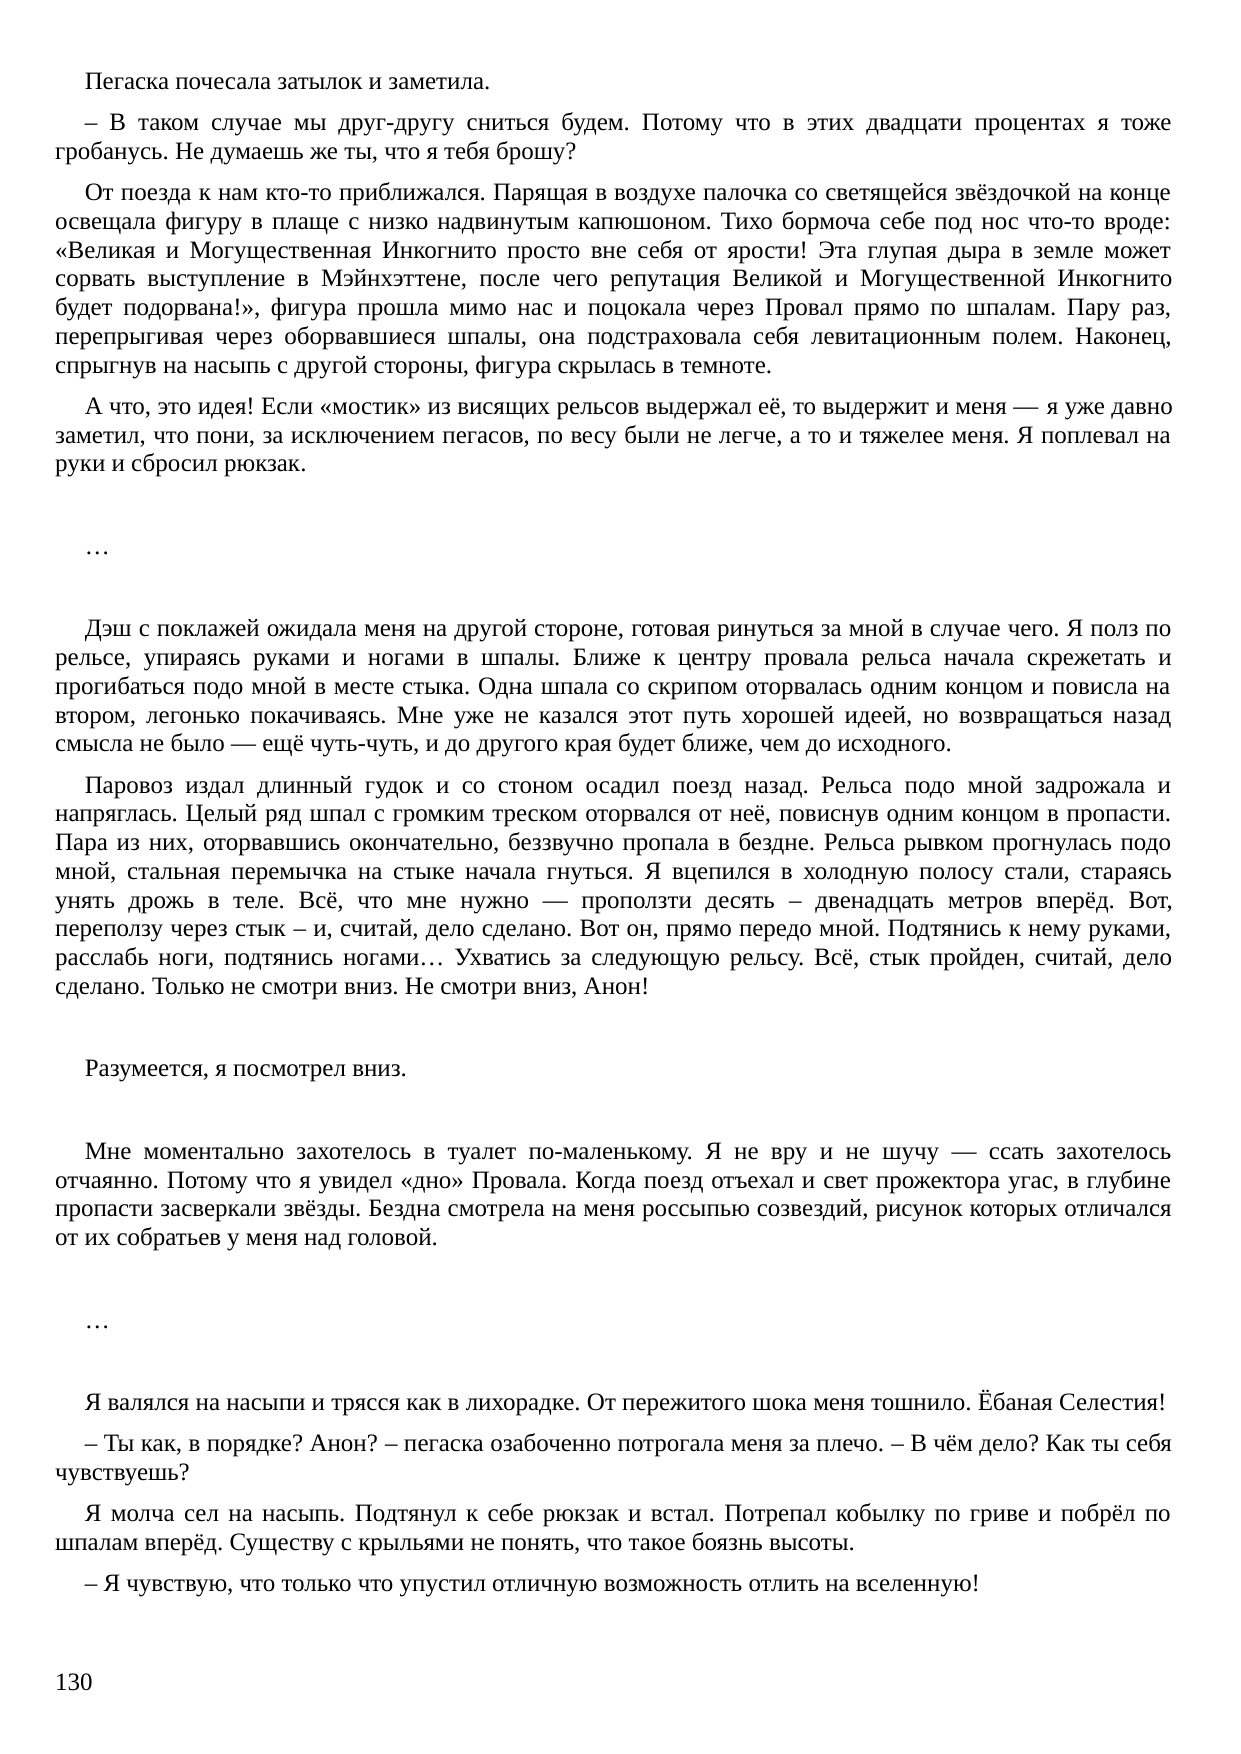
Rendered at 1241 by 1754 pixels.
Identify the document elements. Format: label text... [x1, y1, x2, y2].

text Я молча сел на насыпь. Подтянул к себе рюкзак и встал. Потрепал кобылку по гриве и побрёл по шпалам вперёд. Существу с крыльями не понять, что такое боязнь высоты. [55, 1498, 1173, 1556]
text Паровоз издал длинный гудок и со стоном осадил поезд назад. Рельса подо мной задрожала и напряглась. Целый ряд шпал с громким треском оторвался от неё, повиснув одним концом в пропасти. Пара из них, оторвавшись окончательно, беззвучно пропала в бездне. Рельса рывком прогнулась подо мной, стальная перемычка на стыке начала гнуться. Я вцепился в холодную полосу стали, стараясь унять дрожь в теле. Всё, что мне нужно — проползти десять – двенадцать метров вперёд. Вот, переползу через стык – и, считай, дело сделано. Вот он, прямо передо мной. Подтянись к нему руками, расслабь ноги, подтянись ногами… Ухватись за следующую рельсу. Всё, стык пройден, считай, дело сделано. Только не смотри вниз. Не смотри вниз, Анон! [55, 770, 1173, 1000]
text А что, это идея! Если «мостик» из висящих рельсов выдержал её, то выдержит и меня — я уже давно заметил, что пони, за исключением пегасов, по весу были не легче, а то и тяжелее меня. Я поплевал на руки и сбросил рюкзак. [55, 391, 1173, 477]
text Дэш с поклажей ожидала меня на другой стороне, готовая ринуться за мной в случае чего. Я полз по рельсе, упираясь руками и ногами в шпалы. Ближе к центру провала рельса начала скрежетать и прогибаться подо мной в месте стыка. Одна шпала со скрипом оторвалась одним концом и повисла на втором, легонько покачиваясь. Мне уже не казался этот путь хорошей идеей, но возвращаться назад смысла не было — ещё чуть-чуть, и до другого края будет ближе, чем до исходного. [55, 613, 1173, 757]
text – Ты как, в порядке? Анон? – пегаска озабоченно потрогала меня за плечо. – В чём дело? Как ты себя чувствуешь? [55, 1428, 1173, 1486]
text Я валялся на насыпи и трясся как в лихорадке. От пережитого шока меня тошнило. Ёбаная Селестия! [55, 1387, 1173, 1416]
text – Я чувствую, что только что упустил отличную возможность отлить на вселенную! [55, 1568, 1173, 1597]
text – В таком случае мы друг-другу сниться будем. Потому что в этих двадцати процентах я тоже гробанусь. Не думаешь же ты, что я тебя брошу? [55, 107, 1173, 165]
text … [55, 1305, 1173, 1333]
text Разумеется, я посмотрел вниз. [55, 1053, 1173, 1082]
text От поезда к нам кто-то приближался. Парящая в воздухе палочка со светящейся звёздочкой на конце освещала фигуру в плаще с низко надвинутым капюшоном. Тихо бормоча себе под нос что-то вроде: «Великая и Могущественная Инкогнито просто вне себя от ярости! Эта глупая дыра в земле может сорвать выступление в Мэйнхэттене, после чего репутация Великой и Могущественной Инкогнито будет подорвана!», фигура прошла мимо нас и поцокала через Провал прямо по шпалам. Пару раз, перепрыгивая через оборвавшиеся шпалы, она подстраховала себя левитационным полем. Наконец, спрыгнув на насыпь с другой стороны, фигура скрылась в темноте. [55, 177, 1173, 378]
text Мне моментально захотелось в туалет по-маленькому. Я не вру и не шучу — ссать захотелось отчаянно. Потому что я увидел «дно» Провала. Когда поезд отъехал и свет прожектора угас, в глубине пропасти засверкали звёзды. Бездна смотрела на меня россыпью созвездий, рисунок которых отличался от их собратьев у меня над головой. [55, 1136, 1173, 1251]
text … [55, 531, 1173, 560]
text Пегаска почесала затылок и заметила. [55, 66, 1173, 95]
